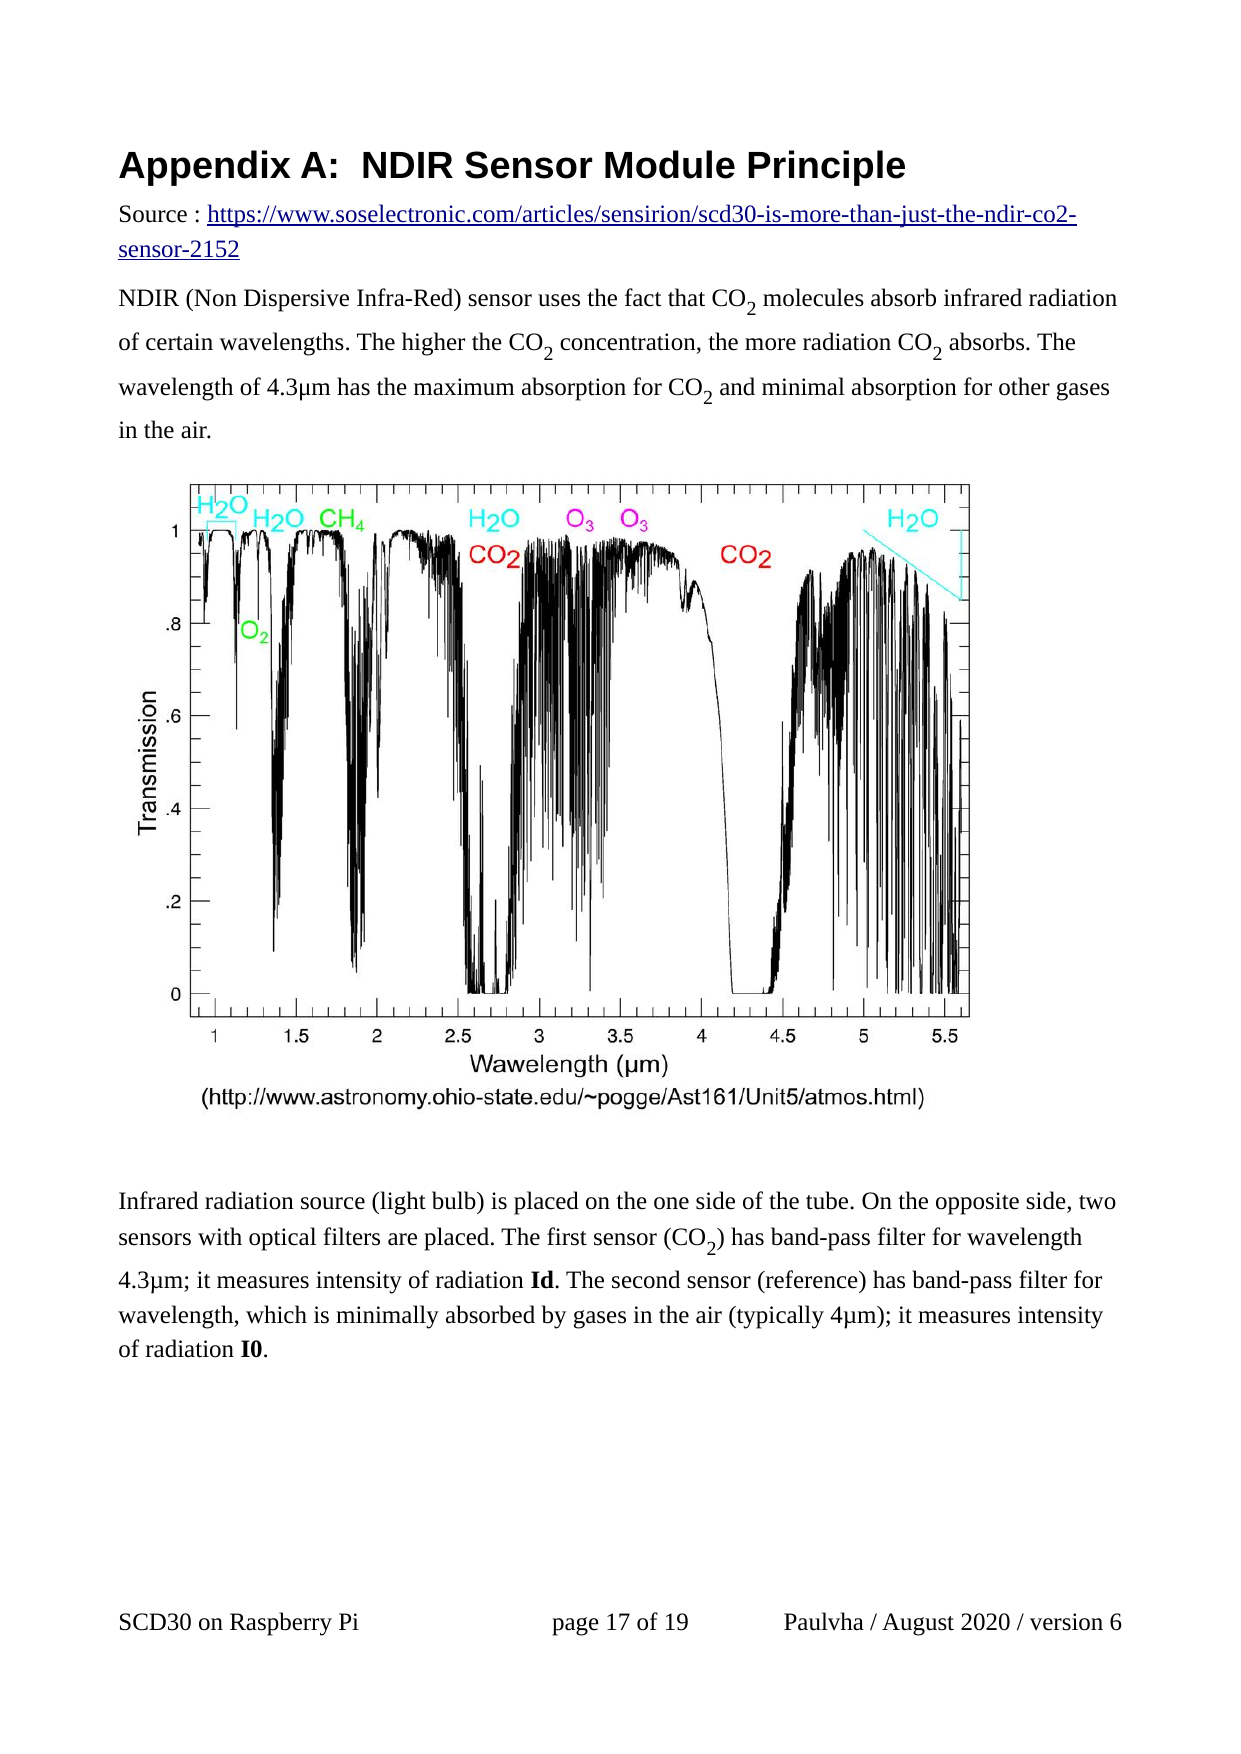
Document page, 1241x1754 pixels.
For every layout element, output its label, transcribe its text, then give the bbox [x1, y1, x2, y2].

text NDIR (Non Dispersive Infra-Red) sensor uses the fact that CO2 molecules absorb infrared radiation of certain wavelengths. The higher the CO2 concentration, the more radiation CO2 absorbs. The wavelength of 4.3μm has the maximum absorption for CO2 and minimal absorption for other gases in the air. [118, 283, 1122, 444]
picture [118, 463, 992, 1127]
subtitle Appendix A: NDIR Sensor Module Principle [118, 143, 1122, 187]
text Infrared radiation source (light bulb) is placed on the one side of the tube. On the opposite side, two sensors with optical filters are placed. The first sensor (CO2) has band-pass filter for wavelength 4.3µm; it measures intensity of radiation Id. The second sensor (reference) has band-pass filter for wavelength, which is minimally absorbed by gases in the air (typically 4µm); it measures intensity of radiation I0. [118, 1186, 1122, 1363]
text Source : https://www.soselectronic.com/articles/sensirion/scd30-is-more-than-just-the-ndir-co2-sensor-2152 [118, 199, 1122, 262]
